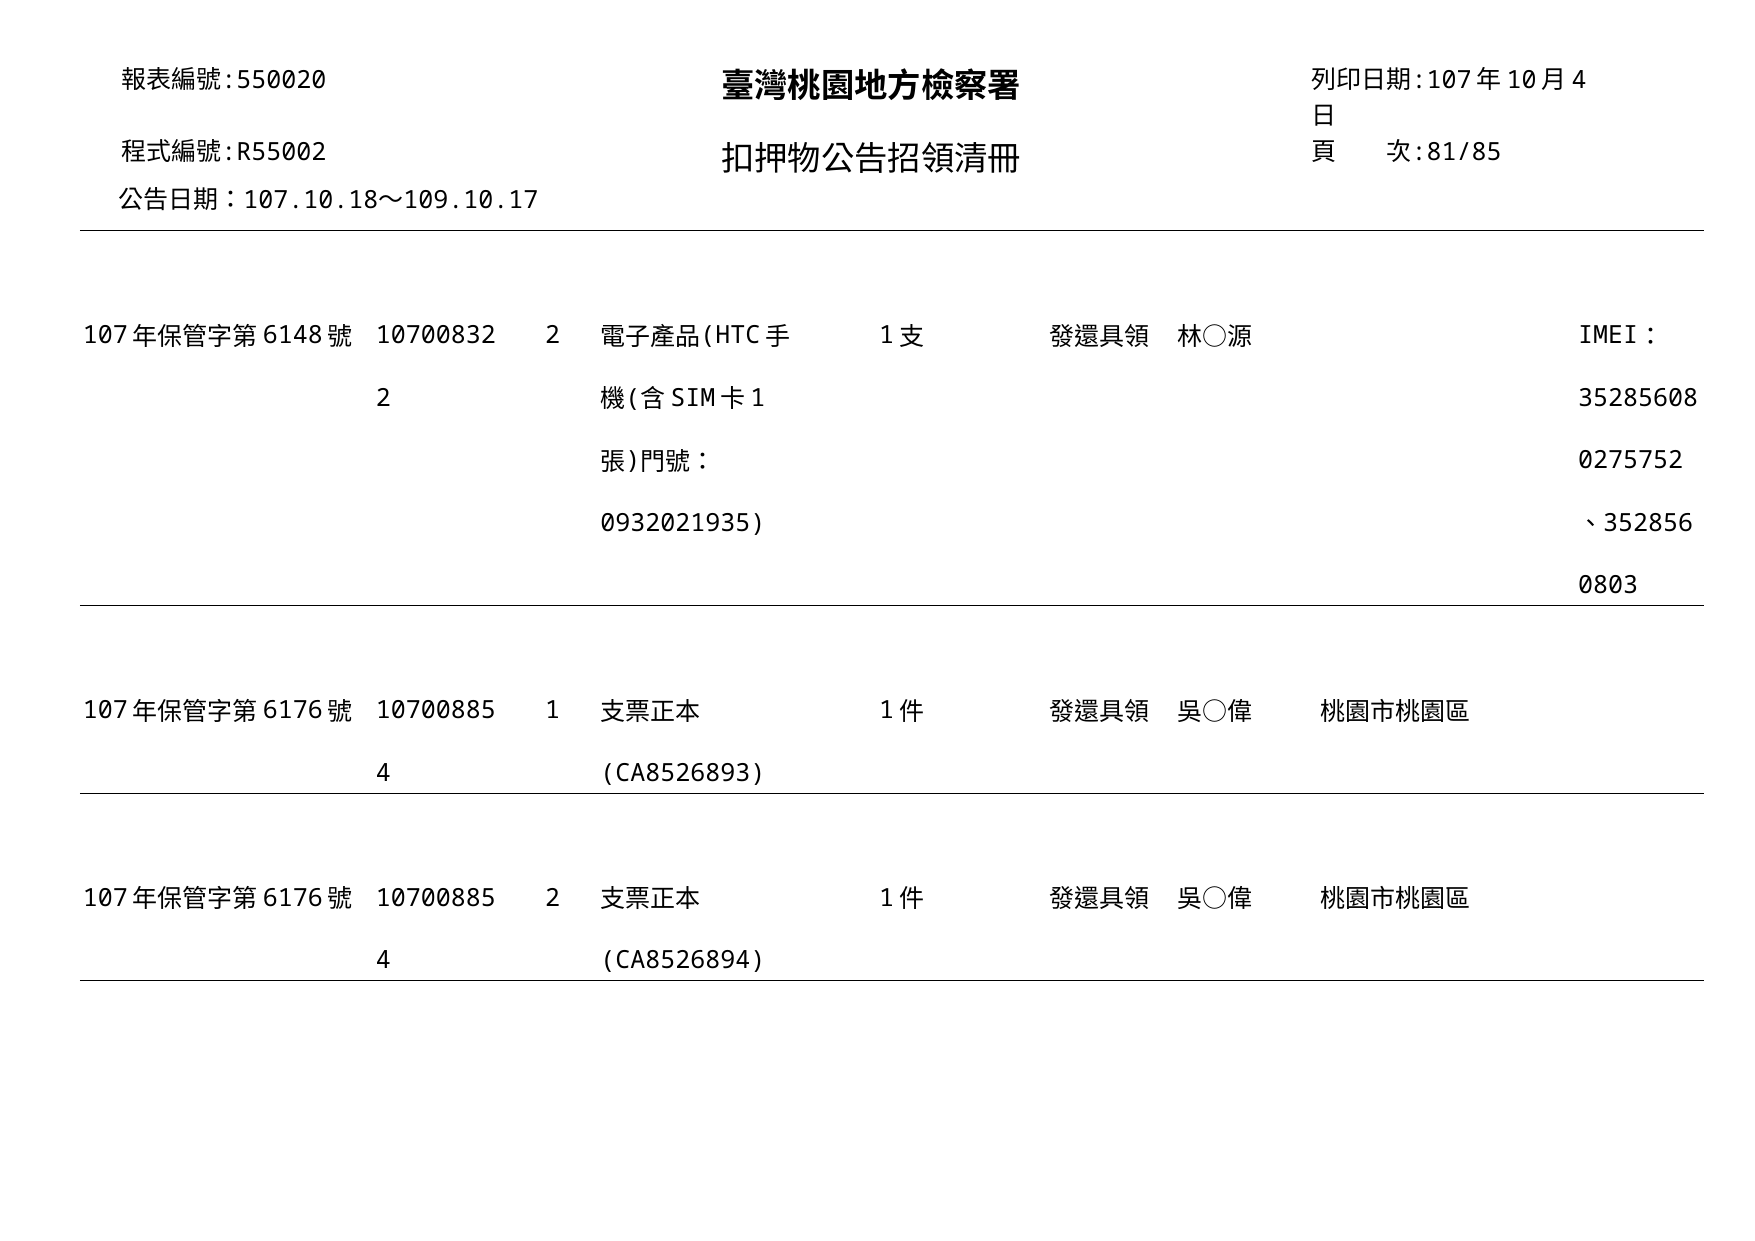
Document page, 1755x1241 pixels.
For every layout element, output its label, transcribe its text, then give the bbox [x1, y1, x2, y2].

table_cell 1支 [808, 231, 927, 605]
table_cell 107年保管字第6176號 [80, 794, 373, 980]
table_cell 發還具領 [1046, 606, 1175, 792]
table_cell IMEI：352856080275752、3528560803 [1575, 231, 1704, 605]
table_cell 支票正本(CA8526893) [597, 606, 807, 792]
table_cell [927, 794, 1046, 980]
table_cell 發還具領 [1046, 231, 1175, 605]
table_cell 吳○偉 [1175, 606, 1317, 792]
table_cell 107年保管字第6176號 [80, 606, 373, 792]
table_cell [1575, 606, 1704, 792]
table_cell 支票正本(CA8526894) [597, 794, 807, 980]
table_cell 林○源 [1175, 231, 1317, 605]
table_cell 1 [507, 606, 597, 792]
table_cell 107008322 [373, 231, 507, 605]
table_cell 2 [507, 231, 597, 605]
table_cell 1件 [808, 606, 927, 792]
table_cell 吳○偉 [1175, 794, 1317, 980]
table_cell [1575, 794, 1704, 980]
table_cell 桃園市桃園區 [1317, 794, 1575, 980]
table_cell [927, 606, 1046, 792]
table_cell 107008854 [373, 606, 507, 792]
table_cell 桃園市桃園區 [1317, 606, 1575, 792]
table_cell 2 [507, 794, 597, 980]
table_cell 電子產品(HTC手機(含SIM卡1張)門號：0932021935) [597, 231, 807, 605]
table_cell 107008854 [373, 794, 507, 980]
table_cell [927, 231, 1046, 605]
table_cell 1件 [808, 794, 927, 980]
table_cell 107年保管字第6148號 [80, 231, 373, 605]
table_cell 發還具領 [1046, 794, 1175, 980]
table_cell [1317, 231, 1575, 605]
